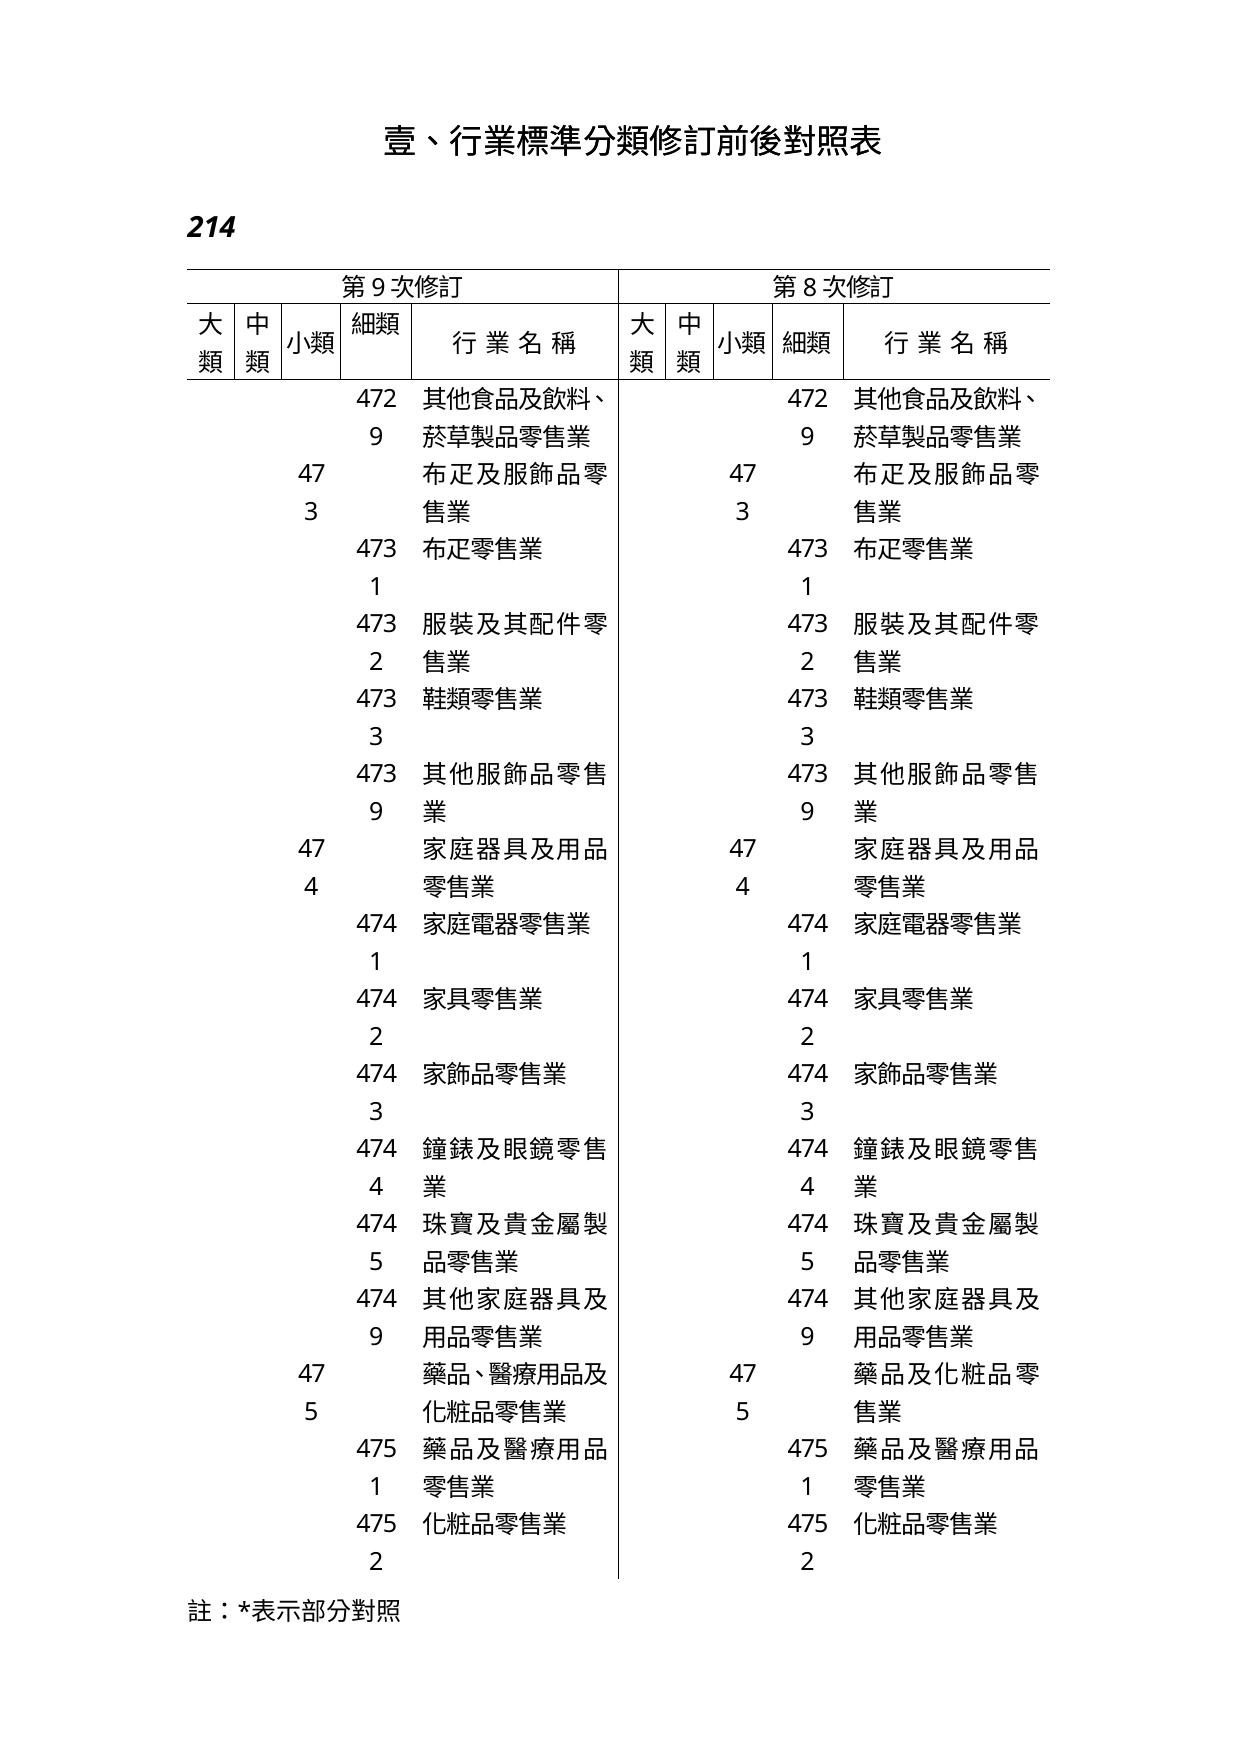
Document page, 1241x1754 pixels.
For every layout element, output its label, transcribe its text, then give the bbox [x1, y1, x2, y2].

table_cell 布疋零售業 [843, 529, 1050, 604]
table_cell [666, 380, 713, 454]
table_cell [619, 1204, 666, 1279]
table_cell [282, 1504, 341, 1579]
table_cell [187, 904, 234, 979]
table_cell [713, 1129, 772, 1204]
table_cell [666, 529, 713, 604]
table_cell [619, 1429, 666, 1504]
table_cell [619, 904, 666, 979]
table_cell 474 [282, 829, 341, 904]
table_cell [713, 754, 772, 829]
table_cell [666, 679, 713, 754]
table_cell 4733 [772, 679, 843, 754]
table_cell 化粧品零售業 [843, 1504, 1050, 1579]
table_cell 475 [713, 1354, 772, 1429]
table_cell [282, 1129, 341, 1204]
table_cell [187, 454, 234, 529]
table_cell 4742 [772, 979, 843, 1054]
table_header 第9次修訂 [187, 270, 618, 303]
table_cell [282, 904, 341, 979]
table_cell [772, 1354, 843, 1429]
table_cell [666, 1354, 713, 1429]
table_cell [187, 1354, 234, 1429]
table_cell 4731 [772, 529, 843, 604]
table_cell [282, 979, 341, 1054]
table_cell 服裝及其配件零售業 [412, 604, 618, 679]
table_cell [619, 1279, 666, 1354]
table_cell [713, 1279, 772, 1354]
table_cell [619, 979, 666, 1054]
table_cell [187, 1204, 234, 1279]
table_cell 家庭電器零售業 [412, 904, 618, 979]
table_cell [235, 380, 282, 454]
table_cell [187, 1129, 234, 1204]
table_cell [772, 829, 843, 904]
table_cell 家庭器具及用品零售業 [412, 829, 618, 904]
table_cell 家庭器具及用品零售業 [843, 829, 1050, 904]
table_cell [666, 454, 713, 529]
table_cell 家具零售業 [412, 979, 618, 1054]
table_cell 鐘錶及眼鏡零售業 [412, 1129, 618, 1204]
table_cell [341, 454, 412, 529]
table_cell [235, 904, 282, 979]
table_cell 布疋及服飾品零售業 [843, 454, 1050, 529]
table_cell [619, 454, 666, 529]
table_cell 4751 [772, 1429, 843, 1504]
table_cell [619, 604, 666, 679]
table_cell 4743 [341, 1054, 412, 1129]
table_cell 家飾品零售業 [843, 1054, 1050, 1129]
table_cell [282, 754, 341, 829]
table_cell [713, 1204, 772, 1279]
table_cell [619, 529, 666, 604]
table_cell 4739 [341, 754, 412, 829]
table_cell [666, 754, 713, 829]
table_cell [666, 829, 713, 904]
table_cell 藥品及醫療用品零售業 [412, 1429, 618, 1504]
table_cell 小類 [282, 304, 340, 379]
table_cell [187, 754, 234, 829]
table_cell [713, 904, 772, 979]
table_cell 4733 [341, 679, 412, 754]
table_cell 珠寶及貴金屬製品零售業 [412, 1204, 618, 1279]
table_cell 布疋零售業 [412, 529, 618, 604]
table_cell 4745 [341, 1204, 412, 1279]
table_cell [282, 380, 341, 454]
table_cell [282, 1054, 341, 1129]
table_cell [187, 604, 234, 679]
table_cell [282, 1204, 341, 1279]
table_cell 474 [713, 829, 772, 904]
table_cell 其他食品及飲料、菸草製品零售業 [843, 380, 1050, 454]
table_cell 其他服飾品零售業 [843, 754, 1050, 829]
table_cell [235, 604, 282, 679]
table_cell 473 [282, 454, 341, 529]
table_cell [713, 1429, 772, 1504]
table_cell [713, 1054, 772, 1129]
table_cell 布疋及服飾品零售業 [412, 454, 618, 529]
table_cell [619, 679, 666, 754]
table_cell 其他服飾品零售業 [412, 754, 618, 829]
table_cell [235, 1204, 282, 1279]
table_cell [666, 1204, 713, 1279]
table_cell [772, 454, 843, 529]
table_cell 家庭電器零售業 [843, 904, 1050, 979]
table_cell [341, 829, 412, 904]
table_cell [666, 1129, 713, 1204]
table_cell [666, 1504, 713, 1579]
table_cell 4744 [772, 1129, 843, 1204]
table_cell 藥品及化粧品零售業 [843, 1354, 1050, 1429]
table_cell [666, 1429, 713, 1504]
table_cell 大類 [619, 304, 665, 379]
table_cell 藥品及醫療用品零售業 [843, 1429, 1050, 1504]
table_cell [619, 754, 666, 829]
table_cell 其他家庭器具及用品零售業 [843, 1279, 1050, 1354]
table_cell 4752 [341, 1504, 412, 1579]
table_cell 服裝及其配件零售業 [843, 604, 1050, 679]
table_cell [187, 529, 234, 604]
table_cell 4749 [772, 1279, 843, 1354]
table_cell 細類 [773, 304, 843, 379]
table_cell [235, 1504, 282, 1579]
table_cell 化粧品零售業 [412, 1504, 618, 1579]
table_cell 行 業 名 稱 [412, 304, 618, 379]
table_cell [235, 1054, 282, 1129]
table_cell [187, 380, 234, 454]
table_cell [666, 904, 713, 979]
table_cell [235, 1279, 282, 1354]
table_cell [235, 979, 282, 1054]
table_cell 4732 [341, 604, 412, 679]
table_cell [282, 604, 341, 679]
table_cell [713, 604, 772, 679]
table_cell 4732 [772, 604, 843, 679]
table_cell 4744 [341, 1129, 412, 1204]
table_cell 4729 [341, 380, 412, 454]
table_cell 其他食品及飲料、菸草製品零售業 [412, 380, 618, 454]
table_cell 細類 [341, 304, 411, 379]
table_cell [235, 1129, 282, 1204]
table_cell [235, 529, 282, 604]
table_cell 鞋類零售業 [412, 679, 618, 754]
table_cell [187, 1504, 234, 1579]
table_cell [341, 1354, 412, 1429]
table_cell [619, 1354, 666, 1429]
table_cell 4751 [341, 1429, 412, 1504]
table_cell [187, 829, 234, 904]
table_cell [619, 1054, 666, 1129]
table_cell 4749 [341, 1279, 412, 1354]
table_cell [666, 1279, 713, 1354]
table_cell 藥品、醫療用品及化粧品零售業 [412, 1354, 618, 1429]
table_cell [235, 754, 282, 829]
table_cell [666, 1054, 713, 1129]
table_cell [282, 679, 341, 754]
table_cell [713, 679, 772, 754]
table_cell 4743 [772, 1054, 843, 1129]
table_cell [713, 1504, 772, 1579]
table_cell 鞋類零售業 [843, 679, 1050, 754]
table_cell [666, 604, 713, 679]
table_cell 473 [713, 454, 772, 529]
table_cell 4739 [772, 754, 843, 829]
table_cell [187, 1429, 234, 1504]
table_cell 4745 [772, 1204, 843, 1279]
table_cell [713, 979, 772, 1054]
table_cell 珠寶及貴金屬製品零售業 [843, 1204, 1050, 1279]
table_cell 4741 [772, 904, 843, 979]
table_cell [235, 1429, 282, 1504]
table_cell 大類 [187, 304, 234, 379]
table_cell 4752 [772, 1504, 843, 1579]
table_cell [619, 380, 666, 454]
table_cell 4741 [341, 904, 412, 979]
table_cell 鐘錶及眼鏡零售業 [843, 1129, 1050, 1204]
table_cell [282, 529, 341, 604]
table_cell [187, 1279, 234, 1354]
table_cell [713, 380, 772, 454]
table_cell [619, 1129, 666, 1204]
table_cell [187, 979, 234, 1054]
table_cell [187, 679, 234, 754]
table_cell [235, 829, 282, 904]
table_cell 中類 [235, 304, 281, 379]
table_cell [235, 454, 282, 529]
table_cell [282, 1429, 341, 1504]
table_cell [619, 829, 666, 904]
table_cell [282, 1279, 341, 1354]
table_cell [713, 529, 772, 604]
table_cell [666, 979, 713, 1054]
table_cell 小類 [714, 304, 772, 379]
table_cell [235, 1354, 282, 1429]
table_cell [619, 1504, 666, 1579]
table_cell [187, 1054, 234, 1129]
table_cell [235, 679, 282, 754]
table_header 第8次修訂 [619, 270, 1050, 303]
table_cell 其他家庭器具及用品零售業 [412, 1279, 618, 1354]
table_cell 475 [282, 1354, 341, 1429]
table_cell 4729 [772, 380, 843, 454]
table_cell 行 業 名 稱 [844, 304, 1050, 379]
table_cell 家具零售業 [843, 979, 1050, 1054]
table_cell 4742 [341, 979, 412, 1054]
table_cell 家飾品零售業 [412, 1054, 618, 1129]
table_cell 4731 [341, 529, 412, 604]
table_cell 中類 [666, 304, 713, 379]
